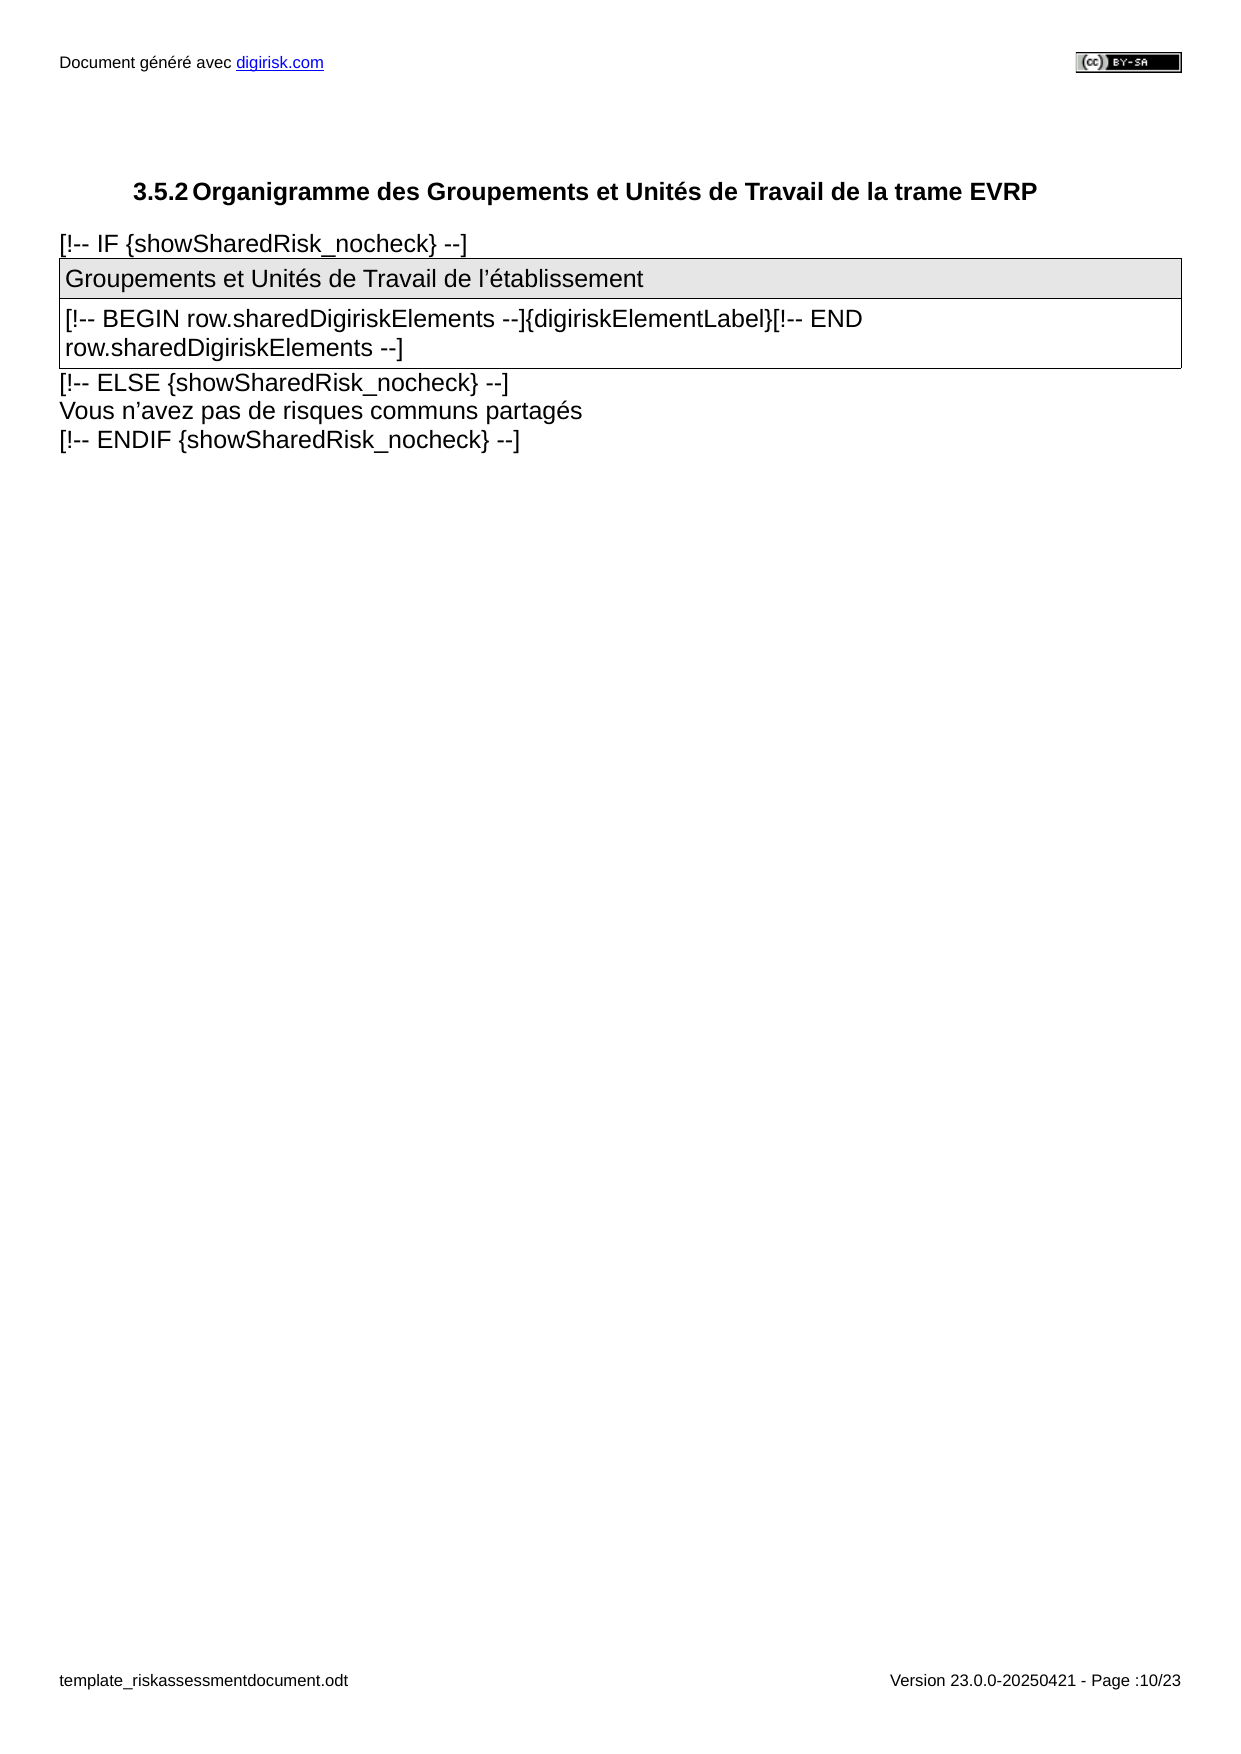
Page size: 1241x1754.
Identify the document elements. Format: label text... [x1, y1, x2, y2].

text Vous n’avez pas de risques communs partagés [59, 396, 1181, 425]
table_header Groupements et Unités de Travail de l’établissement [60, 259, 1181, 298]
text [!-- IF {showSharedRisk_nocheck} --] [59, 229, 1181, 258]
text [!-- ENDIF {showSharedRisk_nocheck} --] [59, 425, 1181, 454]
picture [1075, 52, 1182, 73]
text [!-- ELSE {showSharedRisk_nocheck} --] [59, 369, 1181, 396]
subtitle Organigramme des Groupements et Unités de Travail de la trame EVRP [133, 177, 1181, 206]
table_cell [!-- BEGIN row.sharedDigiriskElements --]{digiriskElementLabel}[!-- END row.sharedDigiriskElements --] [60, 299, 1181, 367]
